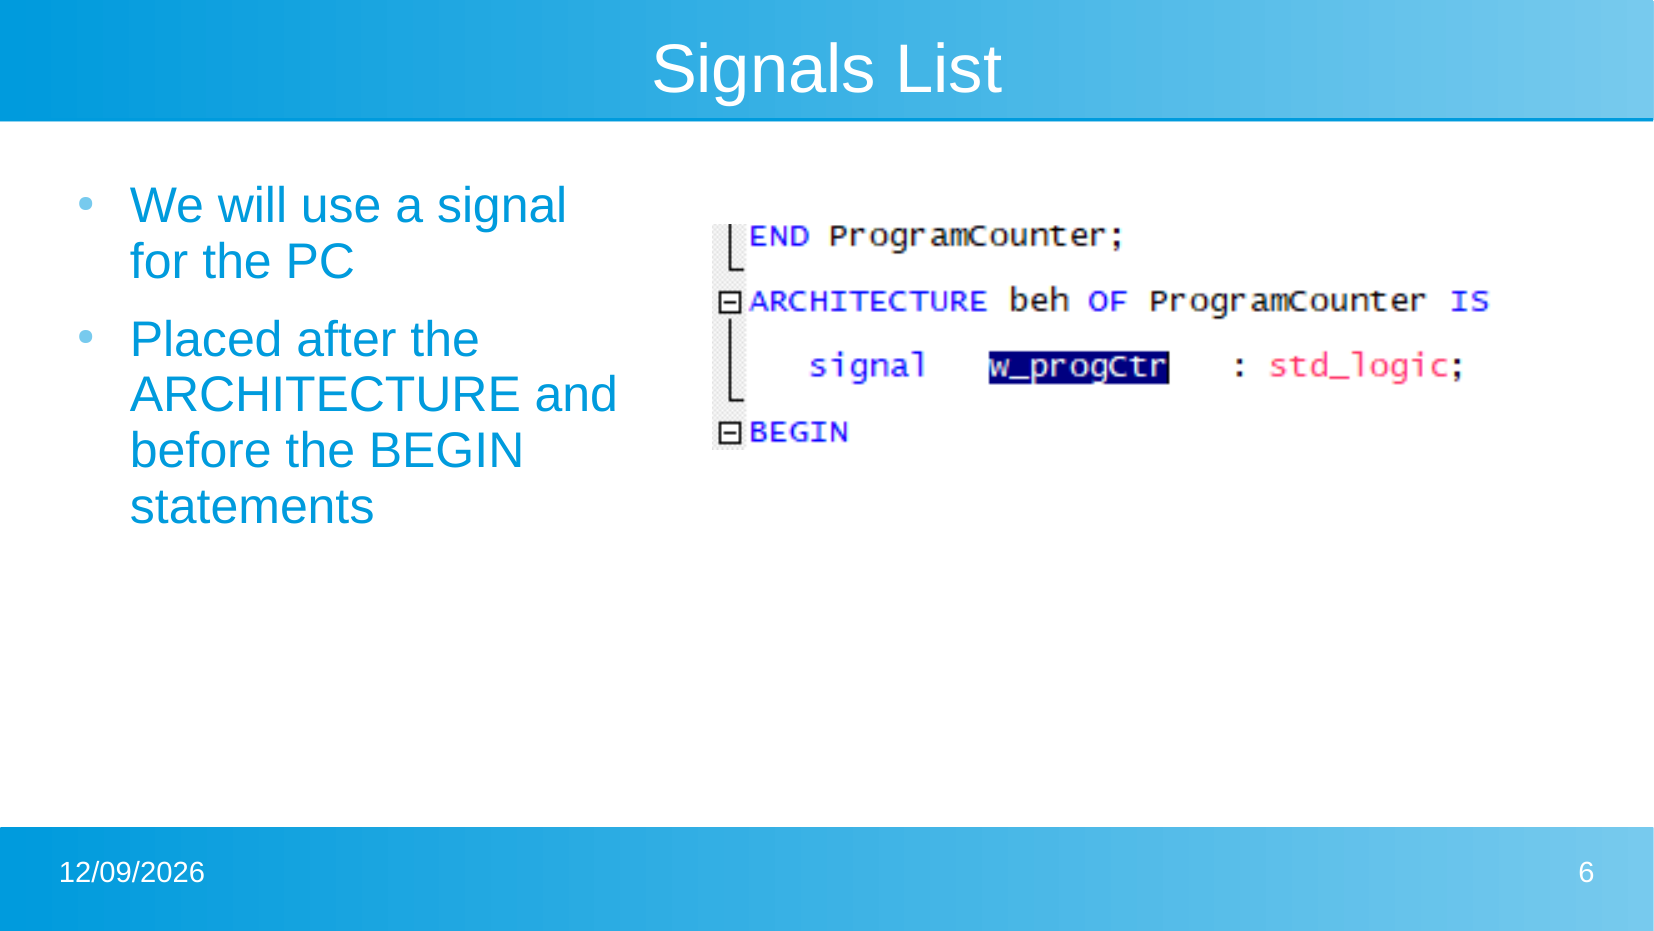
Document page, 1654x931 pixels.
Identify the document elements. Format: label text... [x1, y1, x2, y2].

list We will use a signal for the PC Placed after the ARCHITECTURE and before the BEGIN statements [59, 177, 638, 768]
title Signals List [59, 29, 1595, 108]
picture [712, 224, 1588, 451]
